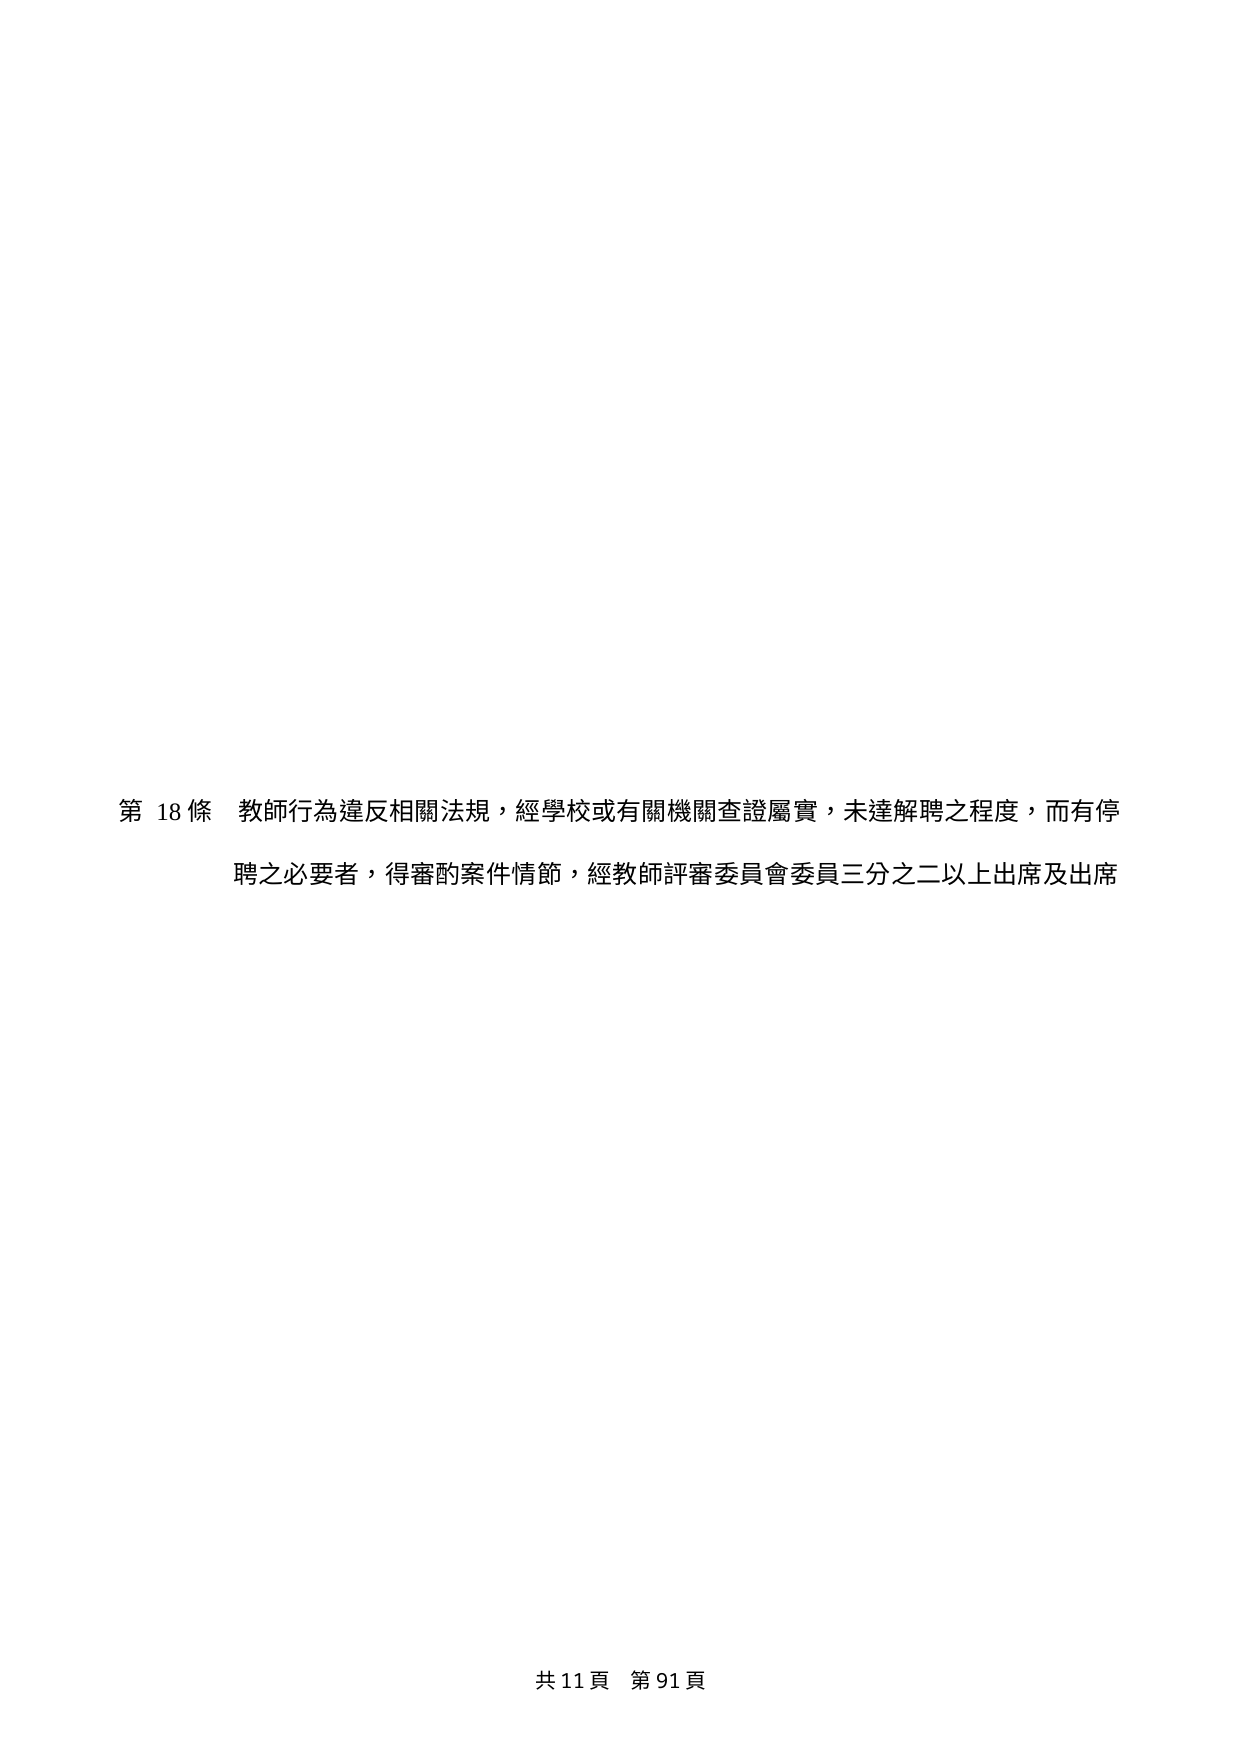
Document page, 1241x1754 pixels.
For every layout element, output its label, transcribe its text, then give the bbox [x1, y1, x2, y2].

text 第 18 條 教師行為違反相關法規，經學校或有關機關查證屬實，未達解聘之程度，而有停聘之必要者，得審酌案件情節，經教師評審委員會委員三分之二以上出席及出席 [118, 768, 1122, 893]
